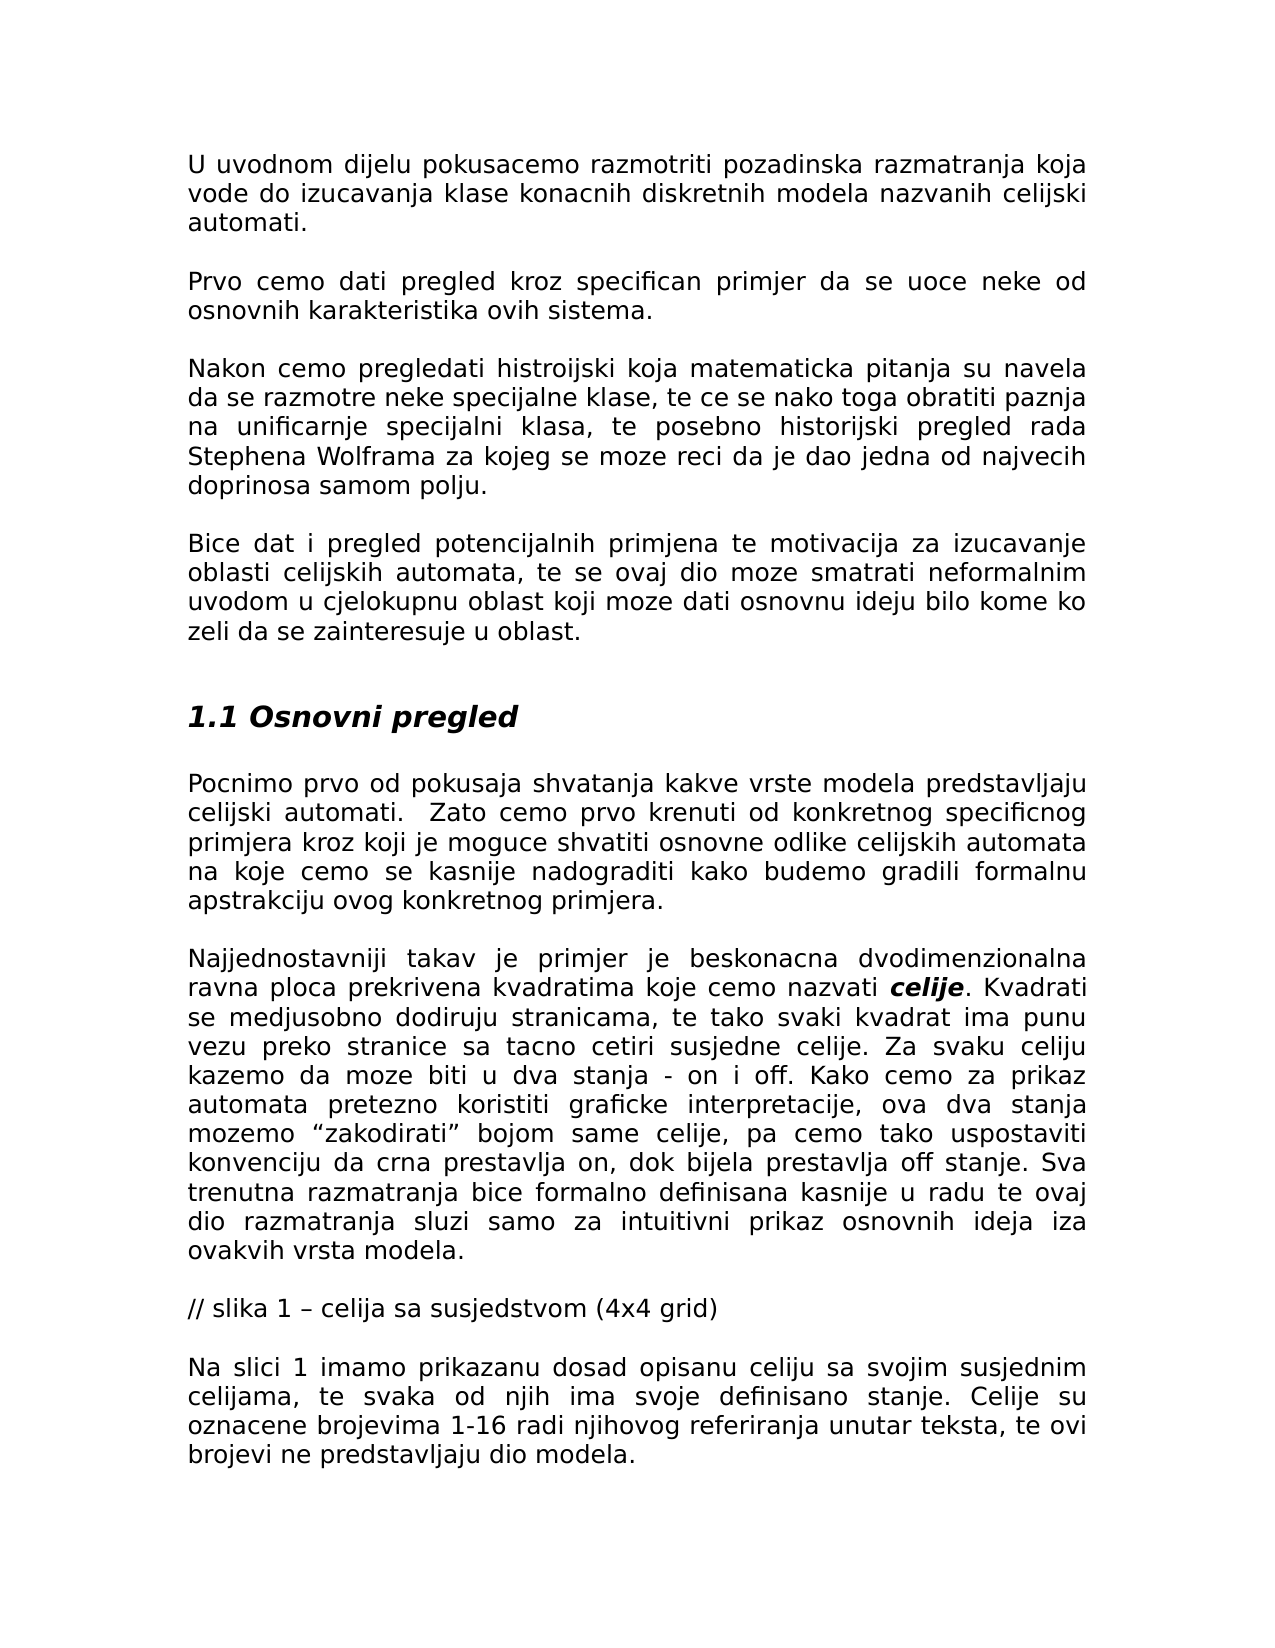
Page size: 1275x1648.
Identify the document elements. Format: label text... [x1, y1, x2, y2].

text Prvo cemo dati pregled kroz specifican primjer da se uoce neke od osnovnih karakteristika ovih sistema. [187, 267, 1088, 325]
subtitle 1.1 Osnovni pregled [187, 700, 1088, 734]
text Pocnimo prvo od pokusaja shvatanja kakve vrste modela predstavljaju celijski automati. Zato cemo prvo krenuti od konkretnog specificnog primjera kroz koji je moguce shvatiti osnovne odlike celijskih automata na koje cemo se kasnije nadograditi kako budemo gradili formalnu apstrakciju ovog konkretnog primjera. [187, 769, 1088, 915]
text U uvodnom dijelu pokusacemo razmotriti pozadinska razmatranja koja vode do izucavanja klase konacnih diskretnih modela nazvanih celijski automati. [187, 150, 1088, 237]
text Najjednostavniji takav je primjer je beskonacna dvodimenzionalna ravna ploca prekrivena kvadratima koje cemo nazvati celije. Kvadrati se medjusobno dodiruju stranicama, te tako svaki kvadrat ima punu vezu preko stranice sa tacno cetiri susjedne celije. Za svaku celiju kazemo da moze biti u dva stanja - on i off. Kako cemo za prikaz automata pretezno koristiti graficke interpretacije, ova dva stanja mozemo “zakodirati” bojom same celije, pa cemo tako uspostaviti konvenciju da crna prestavlja on, dok bijela prestavlja off stanje. Sva trenutna razmatranja bice formalno definisana kasnije u radu te ovaj dio razmatranja sluzi samo za intuitivni prikaz osnovnih ideja iza ovakvih vrsta modela. [187, 944, 1088, 1265]
text Bice dat i pregled potencijalnih primjena te motivacija za izucavanje oblasti celijskih automata, te se ovaj dio moze smatrati neformalnim uvodom u cjelokupnu oblast koji moze dati osnovnu ideju bilo kome ko zeli da se zainteresuje u oblast. [187, 529, 1088, 646]
text Na slici 1 imamo prikazanu dosad opisanu celiju sa svojim susjednim celijama, te svaka od njih ima svoje definisano stanje. Celije su oznacene brojevima 1-16 radi njihovog referiranja unutar teksta, te ovi brojevi ne predstavljaju dio modela. [187, 1353, 1088, 1469]
text // slika 1 – celija sa susjedstvom (4x4 grid) [187, 1294, 1088, 1323]
text Nakon cemo pregledati histroijski koja matematicka pitanja su navela da se razmotre neke specijalne klase, te ce se nako toga obratiti paznja na unificarnje specijalni klasa, te posebno historijski pregled rada Stephena Wolframa za kojeg se moze reci da je dao jedna od najvecih doprinosa samom polju. [187, 354, 1088, 500]
